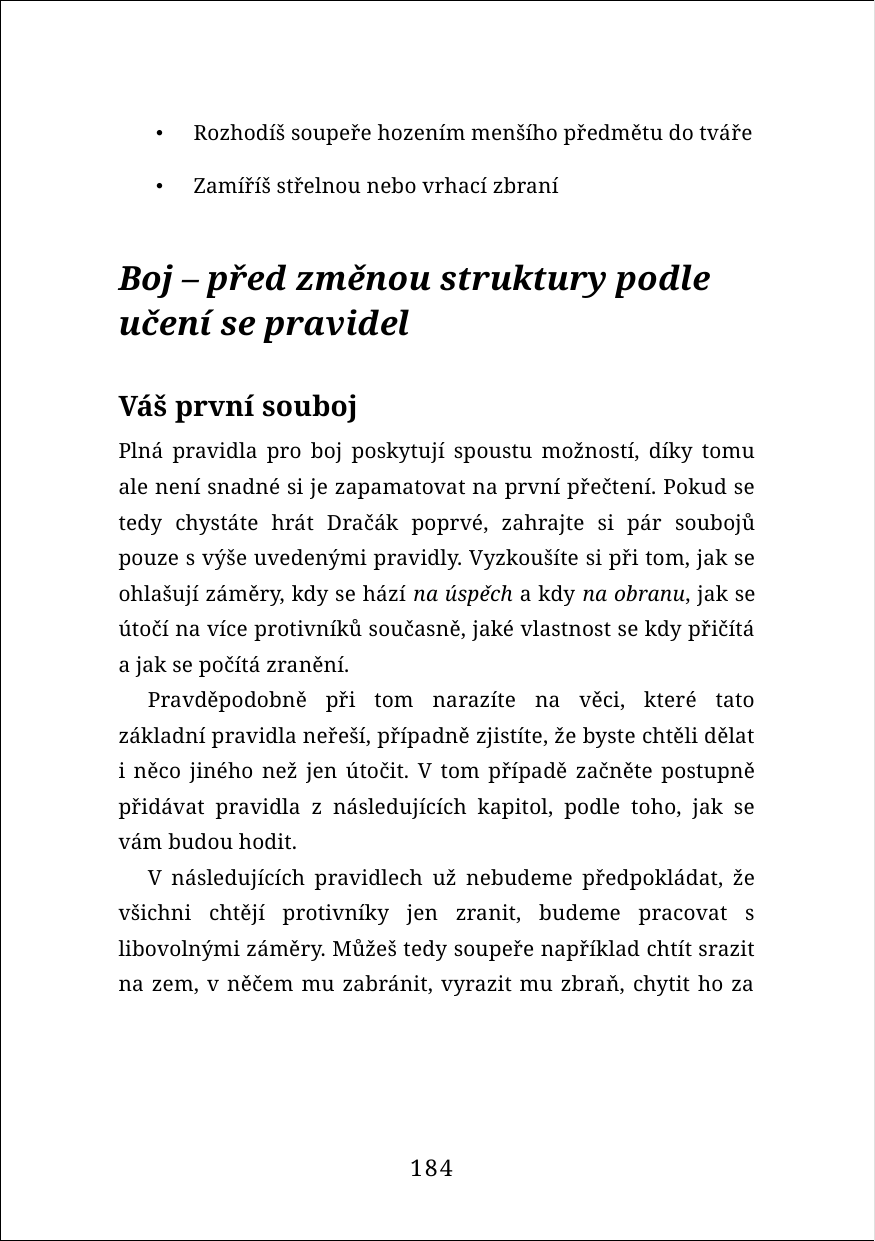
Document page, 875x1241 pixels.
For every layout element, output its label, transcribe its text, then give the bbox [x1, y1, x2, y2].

subtitle Boj – před změnou struktury podle učení se pravidel [118, 254, 756, 345]
text Plná pravidla pro boj poskytují spoustu možností, díky tomu ale není snadné si je zapamatovat na první přečtení. Pokud se tedy chystáte hrát Dračák poprvé, zahrajte si pár soubojů pouze s výše uvedenými pravidly. Vyzkoušíte si při tom, jak se ohlašují záměry, kdy se hází na úspěch a kdy na obranu, jak se útočí na více protivníků současně, jaké vlastnost se kdy přičítá a jak se počítá zranění. Pravděpodobně při tom narazíte na věci, které tato základní pravidla neřeší, případně zjistíte, že byste chtěli dělat i něco jiného než jen útočit. V tom případě začněte postupně přidávat pravidla z následujících kapitol, podle toho, jak se vám budou hodit. V následujících pravidlech už nebudeme předpokládat, že všichni chtějí protivníky jen zranit, budeme pracovat s libovolnými záměry. Můžeš tedy soupeře například chtít srazit na zem, v něčem mu zabránit, vyrazit mu zbraň, chytit ho za [118, 437, 756, 998]
list Rozhodíš soupeře hozením menšího předmětu do tváře [156, 118, 756, 147]
list Zamíříš střelnou nebo vrhací zbraní [156, 171, 756, 200]
subtitle Váš první souboj [118, 386, 756, 425]
